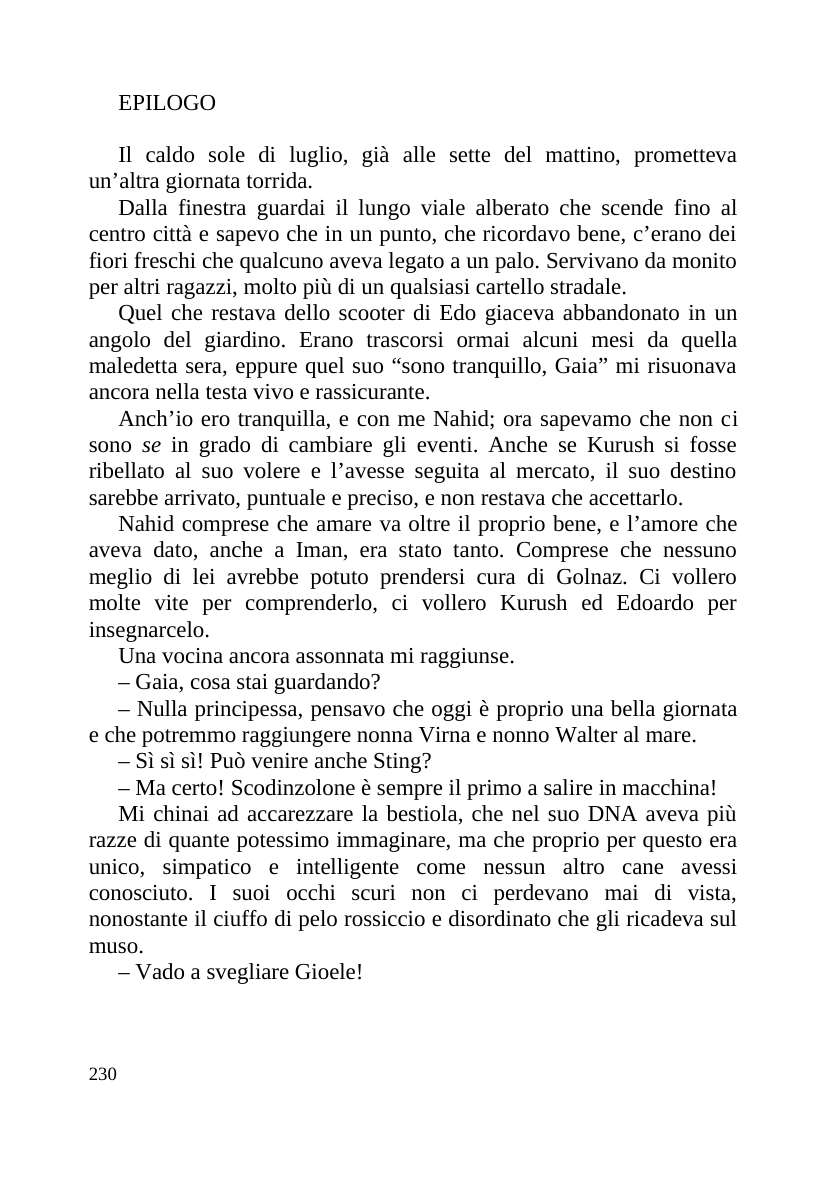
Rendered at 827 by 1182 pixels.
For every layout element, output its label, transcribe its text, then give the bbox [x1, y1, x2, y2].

text Mi chinai ad accarezzare la bestiola, che nel suo DNA aveva più razze di quante potessimo immaginare, ma che proprio per questo era unico, simpatico e intelligente come nessun altro cane avessi conosciuto. I suoi occhi scuri non ci perdevano mai di vista, nonostante il ciuffo di pelo rossiccio e disordinato che gli ricadeva sul muso. [88, 800, 738, 958]
text – Vado a svegliare Gioele! [88, 958, 738, 984]
text Anch’io ero tranquilla, e con me Nahid; ora sapevamo che non ci sono se in grado di cambiare gli eventi. Anche se Kurush si fosse ribellato al suo volere e l’avesse seguita al mercato, il suo destino sarebbe arrivato, puntuale e preciso, e non restava che accettarlo. [88, 405, 738, 510]
text Quel che restava dello scooter di Edo giaceva abbandonato in un angolo del giardino. Erano trascorsi ormai alcuni mesi da quella maledetta sera, eppure quel suo “sono tranquillo, Gaia” mi risuonava ancora nella testa vivo e rassicurante. [88, 299, 738, 405]
text – Nulla principessa, pensavo che oggi è proprio una bella giornata e che potremmo raggiungere nonna Virna e nonno Walter al mare. [88, 695, 738, 747]
text Una vocina ancora assonnata mi raggiunse. [88, 642, 738, 668]
text Nahid comprese che amare va oltre il proprio bene, e l’amore che aveva dato, anche a Iman, era stato tanto. Comprese che nessuno meglio di lei avrebbe potuto prendersi cura di Golnaz. Ci vollero molte vite per comprenderlo, ci vollero Kurush ed Edoardo per insegnarcelo. [88, 510, 738, 642]
text EPILOGO [88, 88, 738, 115]
text – Gaia, cosa stai guardando? [88, 668, 738, 695]
text Dalla finestra guardai il lungo viale alberato che scende fino al centro città e sapevo che in un punto, che ricordavo bene, c’erano dei fiori freschi che qualcuno aveva legato a un palo. Servivano da monito per altri ragazzi, molto più di un qualsiasi cartello stradale. [88, 194, 738, 299]
text – Ma certo! Scodinzolone è sempre il primo a salire in macchina! [88, 774, 738, 800]
text – Sì sì sì! Può venire anche Sting? [88, 747, 738, 774]
text Il caldo sole di luglio, già alle sette del mattino, prometteva un’altra giornata torrida. [88, 141, 738, 194]
